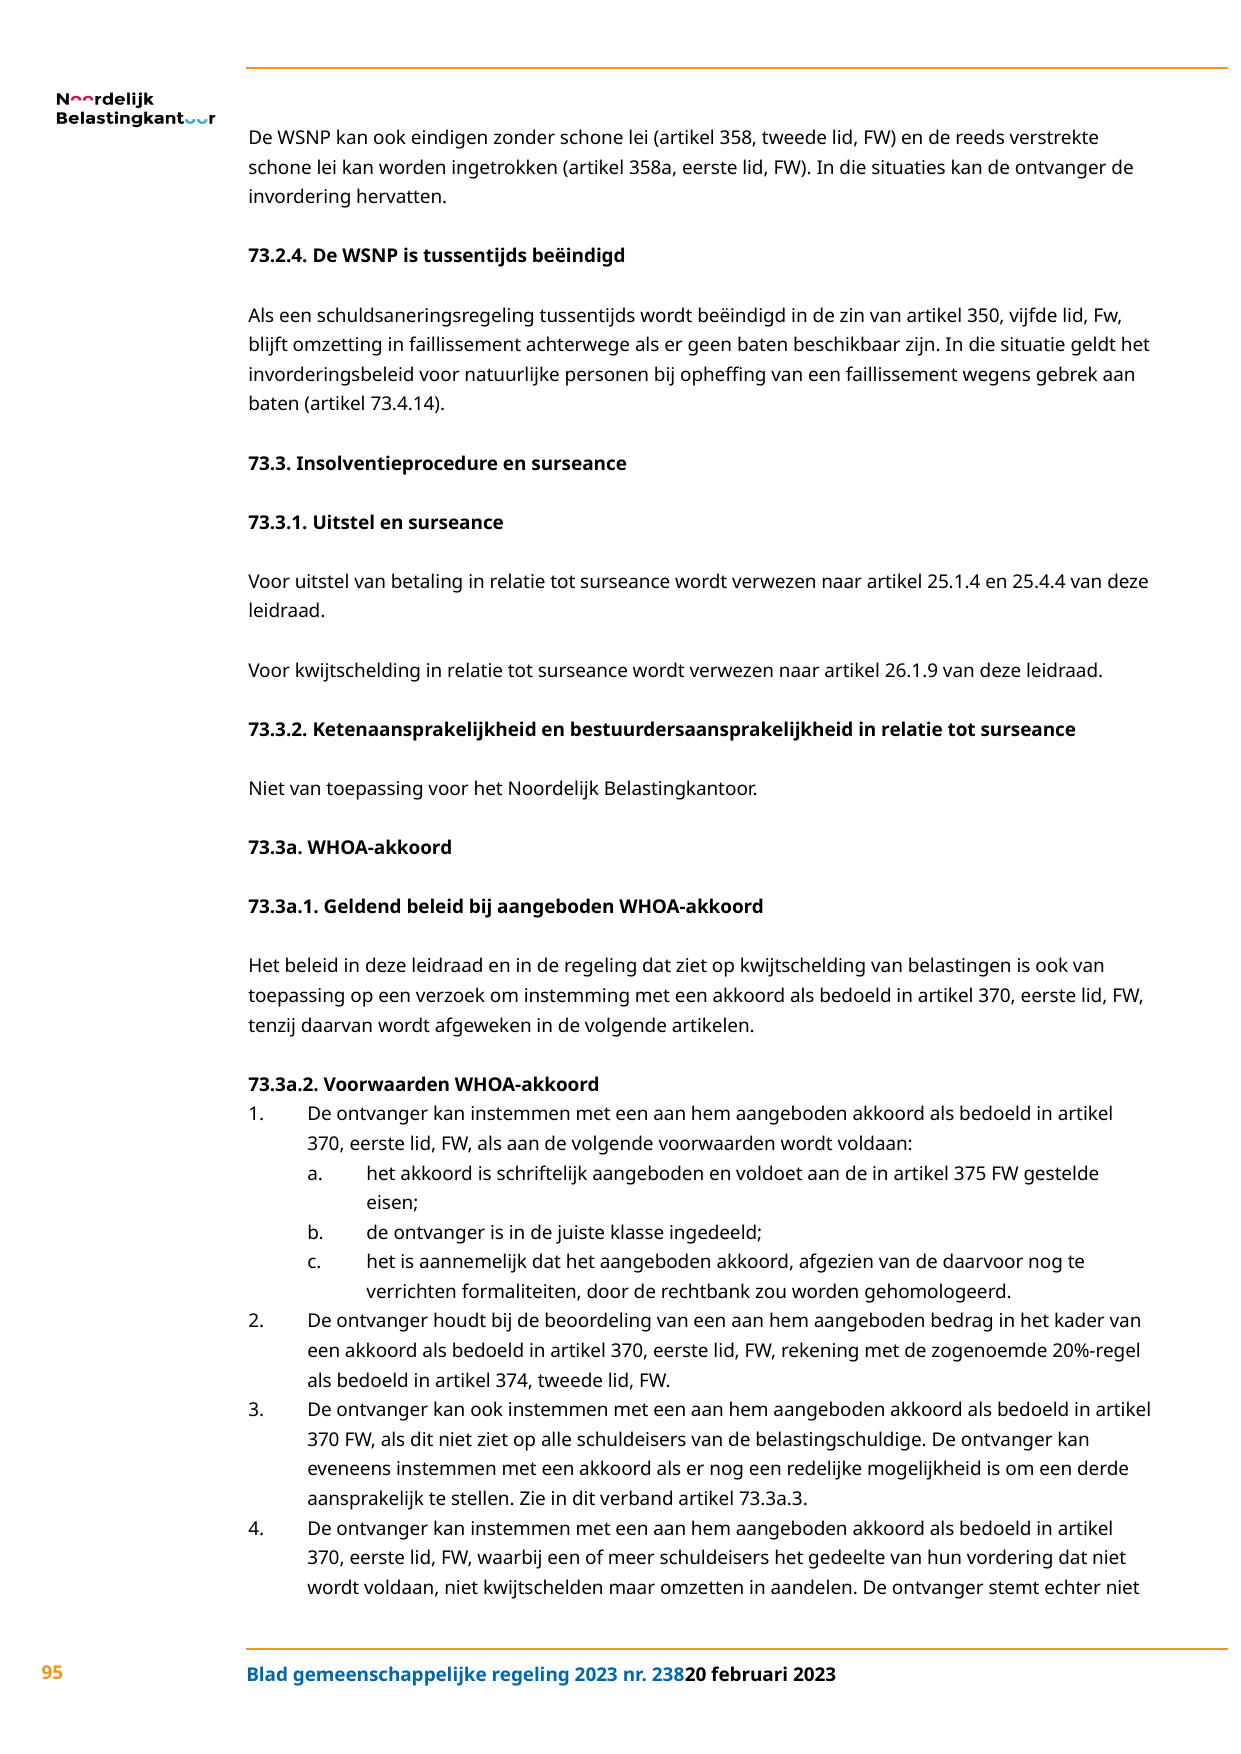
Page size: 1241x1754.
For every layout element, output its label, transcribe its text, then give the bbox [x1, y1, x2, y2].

list het akkoord is schriftelijk aangeboden en voldoet aan de in artikel 375 FW gestelde eisen; [307, 1160, 1152, 1215]
list De ontvanger kan ook instemmen met een aan hem aangeboden akkoord als bedoeld in artikel 370 FW, als dit niet ziet op alle schuldeisers van de belastingschuldige. De ontvanger kan eveneens instemmen met een akkoord als er nog een redelijke mogelijkheid is om een derde aansprakelijk te stellen. Zie in dit verband artikel 73.3a.3. [248, 1396, 1152, 1511]
list het is aannemelijk dat het aangeboden akkoord, afgezien van de daarvoor nog te verrichten formaliteiten, door de rechtbank zou worden gehomologeerd. [307, 1248, 1152, 1304]
text 73.3.2. Ketenaansprakelijkheid en bestuurdersaansprakelijkheid in relatie tot surseance [248, 716, 1152, 742]
text 73.3a.1. Geldend beleid bij aangeboden WHOA-akkoord [248, 893, 1152, 919]
text Niet van toepassing voor het Noordelijk Belastingkantoor. [248, 775, 1152, 801]
picture [41, 47, 231, 172]
text Voor kwijtschelding in relatie tot surseance wordt verwezen naar artikel 26.1.9 van deze leidraad. [248, 657, 1152, 683]
text 73.3a.2. Voorwaarden WHOA-akkoord [248, 1071, 1152, 1097]
text Het beleid in deze leidraad en in de regeling dat ziet op kwijtschelding van belastingen is ook van toepassing op een verzoek om instemming met een akkoord als bedoeld in artikel 370, eerste lid, FW, tenzij daarvan wordt afgeweken in de volgende artikelen. [248, 953, 1152, 1038]
list De ontvanger kan instemmen met een aan hem aangeboden akkoord als bedoeld in artikel 370, eerste lid, FW, als aan de volgende voorwaarden wordt voldaan: [248, 1101, 1152, 1156]
text 73.3.1. Uitstel en surseance [248, 509, 1152, 535]
text De WSNP kan ook eindigen zonder schone lei (artikel 358, tweede lid, FW) en de reeds verstrekte schone lei kan worden ingetrokken (artikel 358a, eerste lid, FW). In die situaties kan de ontvanger de invordering hervatten. [248, 124, 1152, 209]
text 73.2.4. De WSNP is tussentijds beëindigd [248, 243, 1152, 268]
text 73.3. Insolventieprocedure en surseance [248, 450, 1152, 476]
text Voor uitstel van betaling in relatie tot surseance wordt verwezen naar artikel 25.1.4 en 25.4.4 van deze leidraad. [248, 568, 1152, 623]
list de ontvanger is in de juiste klasse ingedeeld; [307, 1219, 1152, 1245]
list De ontvanger houdt bij de beoordeling van een aan hem aangeboden bedrag in het kader van een akkoord als bedoeld in artikel 370, eerste lid, FW, rekening met de zogenoemde 20%-regel als bedoeld in artikel 374, tweede lid, FW. [248, 1308, 1152, 1393]
text Als een schuldsaneringsregeling tussentijds wordt beëindigd in de zin van artikel 350, vijfde lid, Fw, blijft omzetting in faillissement achterwege als er geen baten beschikbaar zijn. In die situatie geldt het invorderingsbeleid voor natuurlijke personen bij opheffing van een faillissement wegens gebrek aan baten (artikel 73.4.14). [248, 302, 1152, 416]
text 73.3a. WHOA-akkoord [248, 834, 1152, 860]
list De ontvanger kan instemmen met een aan hem aangeboden akkoord als bedoeld in artikel 370, eerste lid, FW, waarbij een of meer schuldeisers het gedeelte van hun vordering dat niet wordt voldaan, niet kwijtschelden maar omzetten in aandelen. De ontvanger stemt echter niet [248, 1515, 1152, 1600]
